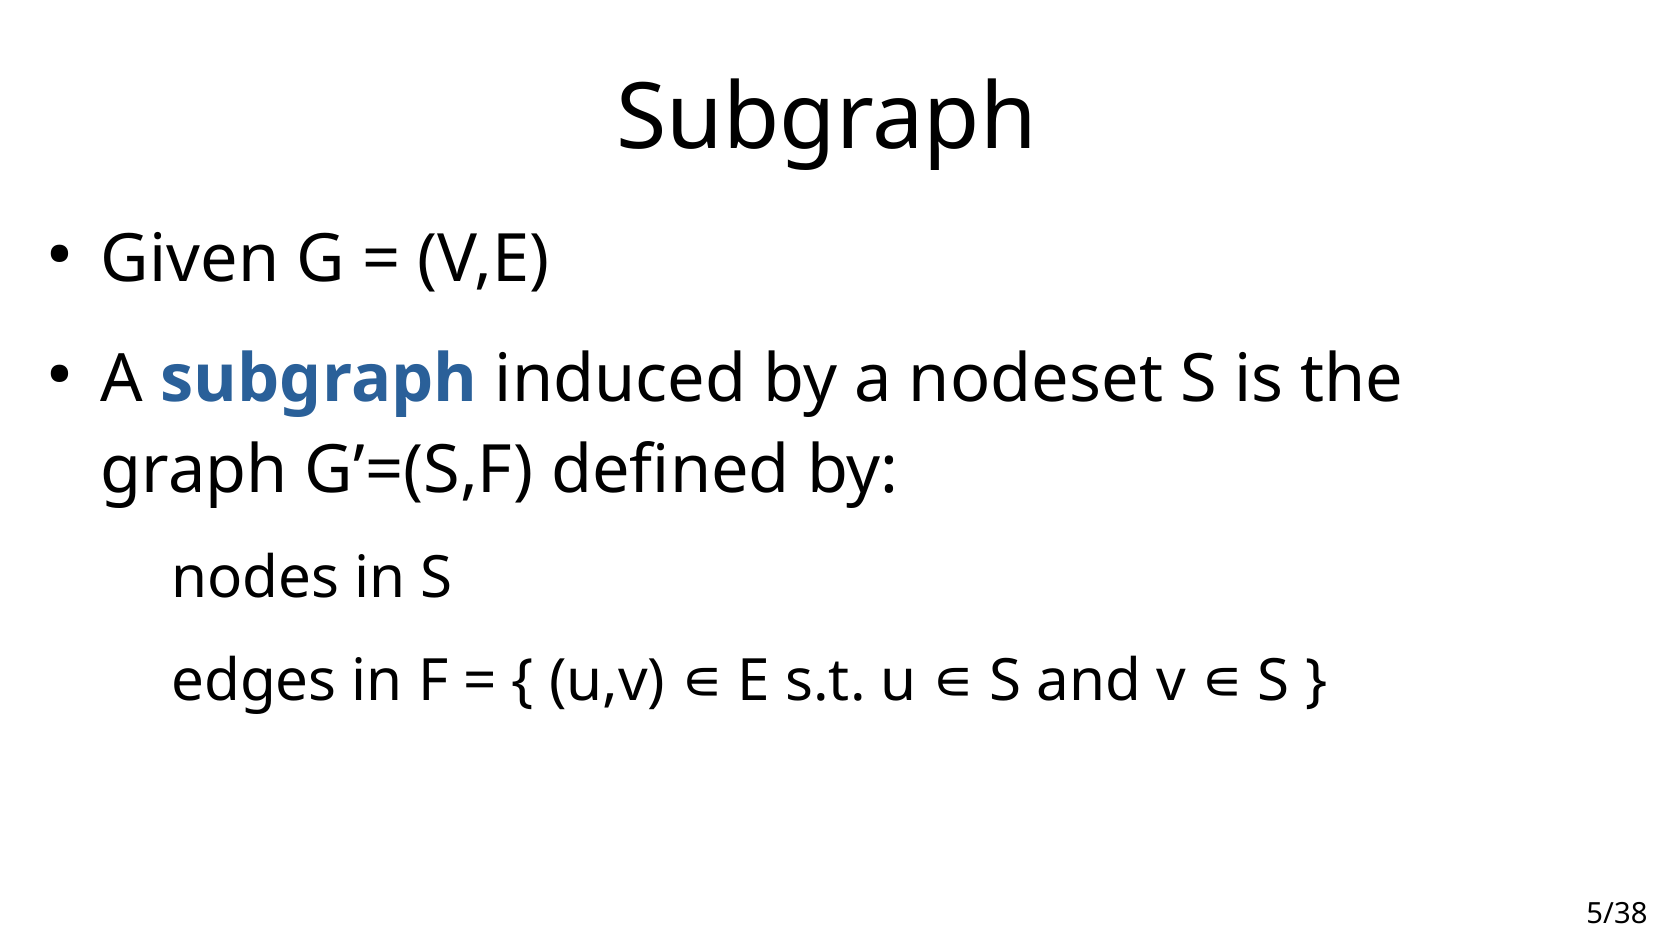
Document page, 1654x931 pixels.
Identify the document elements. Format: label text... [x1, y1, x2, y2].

title Subgraph [82, 1, 1571, 226]
list Given G = (V,E) A subgraph induced by a nodeset S is the graph G’=(S,F) defined by: nodes in S edges in F = { (u,v) ∊ E s.t. u ∊ S and v ∊ S } [30, 210, 1561, 901]
